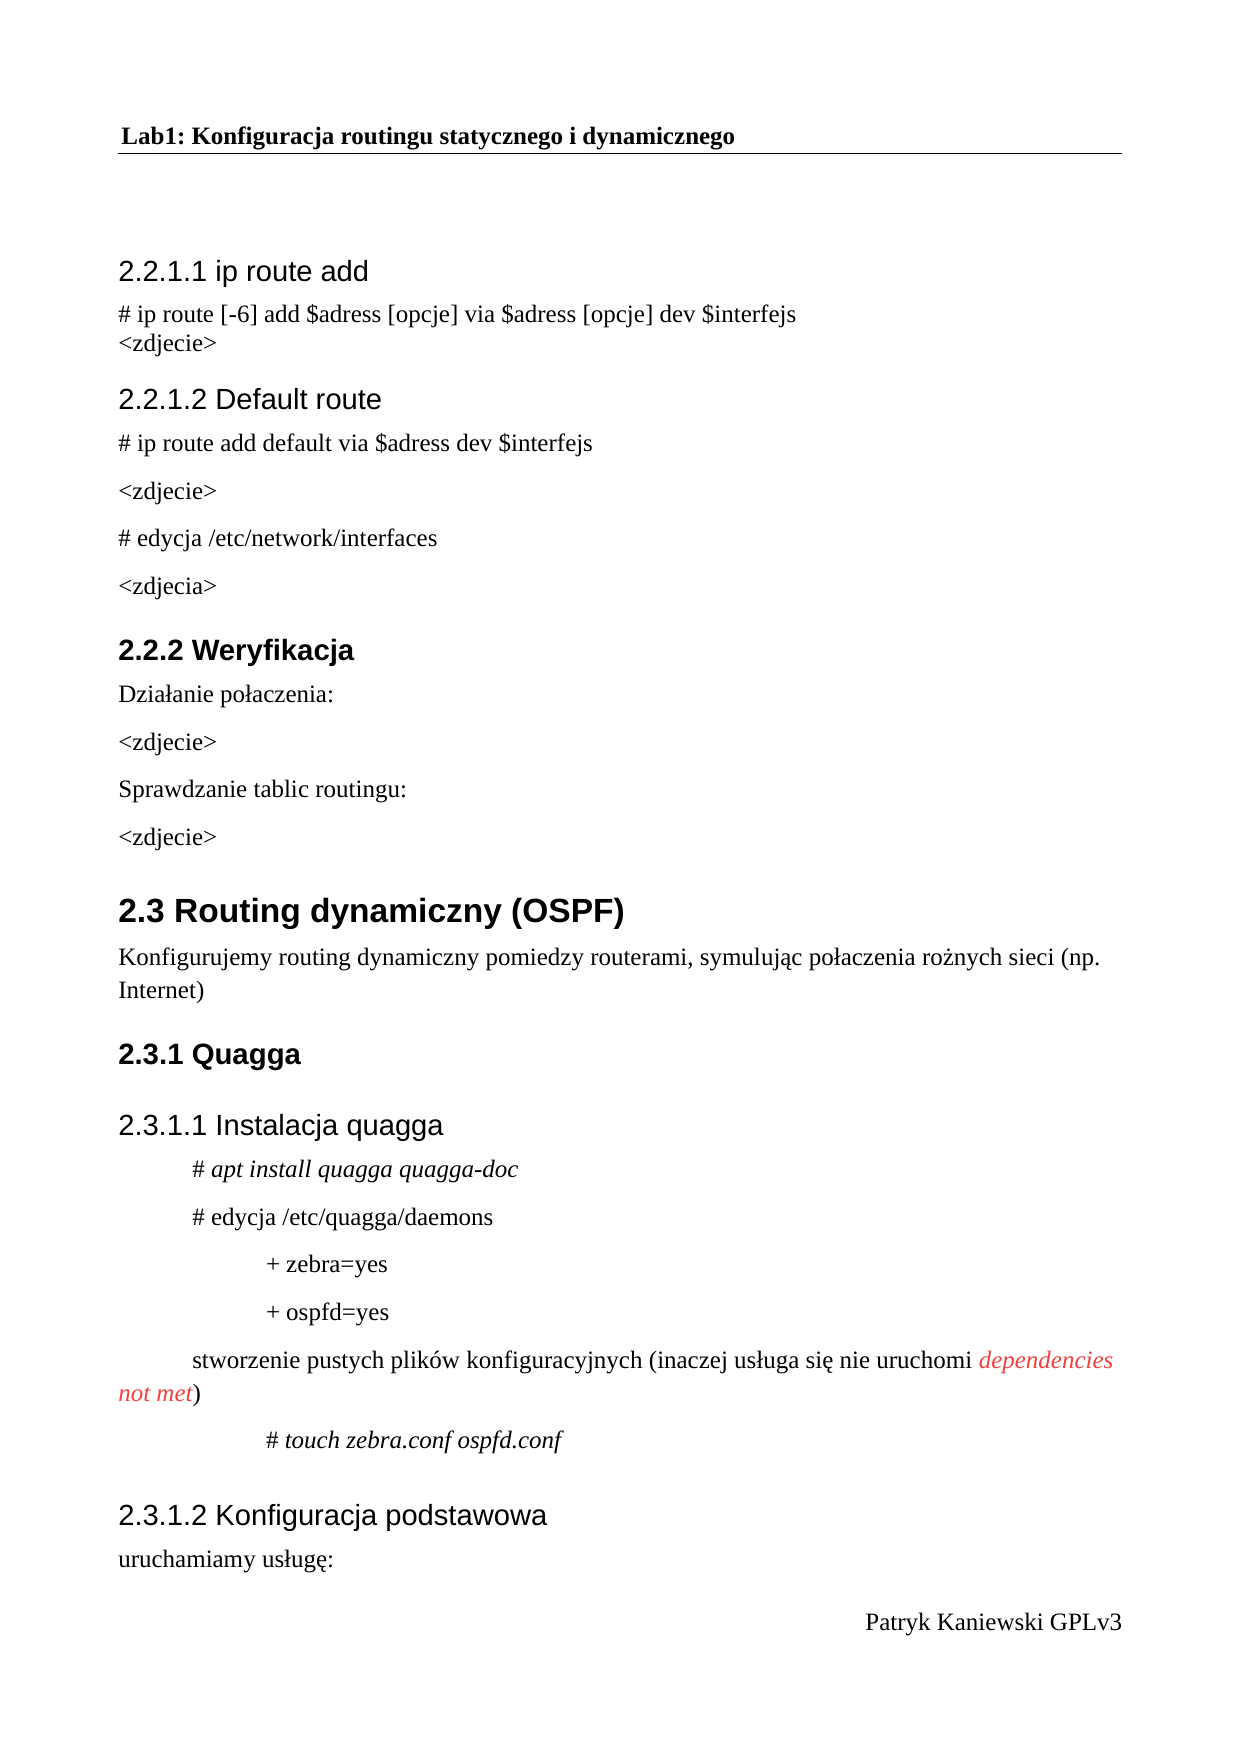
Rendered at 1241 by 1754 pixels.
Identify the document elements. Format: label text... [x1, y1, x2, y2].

text <zdjecie> [118, 822, 1122, 851]
text # touch zebra.conf ospfd.conf [118, 1425, 1122, 1454]
text Sprawdzanie tablic routingu: [118, 774, 1122, 803]
text <zdjecie> [118, 328, 1122, 357]
text # ip route [-6] add $adress [opcje] via $adress [opcje] dev $interfejs [118, 299, 1122, 328]
subtitle 2.3 Routing dynamiczny (OSPF) [118, 891, 1122, 929]
subtitle 2.2.1.1 ip route add [118, 253, 1122, 287]
text + zebra=yes [118, 1249, 1122, 1278]
text # apt install quagga quagga-doc [118, 1154, 1122, 1183]
text <zdjecie> [118, 727, 1122, 756]
text # ip route add default via $adress dev $interfejs [118, 428, 1122, 457]
text Działanie połaczenia: [118, 679, 1122, 708]
subtitle 2.3.1.1 Instalacja quagga [118, 1108, 1122, 1142]
text stworzenie pustych plików konfiguracyjnych (inaczej usługa się nie uruchomi dependencies not met) [118, 1345, 1122, 1406]
text <zdjecia> [118, 571, 1122, 600]
text + ospfd=yes [118, 1297, 1122, 1326]
text Konfigurujemy routing dynamiczny pomiedzy routerami, symulując połaczenia rożnych sieci (np. Internet) [118, 942, 1122, 1003]
subtitle 2.3.1.2 Konfiguracja podstawowa [118, 1498, 1122, 1531]
text # edycja /etc/network/interfaces [118, 523, 1122, 552]
text uruchamiamy usługę: [118, 1544, 1122, 1573]
subtitle 2.3.1 Quagga [118, 1037, 1122, 1071]
text # edycja /etc/quagga/daemons [118, 1202, 1122, 1231]
text <zdjecie> [118, 476, 1122, 504]
subtitle 2.2.1.2 Default route [118, 382, 1122, 416]
subtitle 2.2.2 Weryfikacja [118, 633, 1122, 667]
